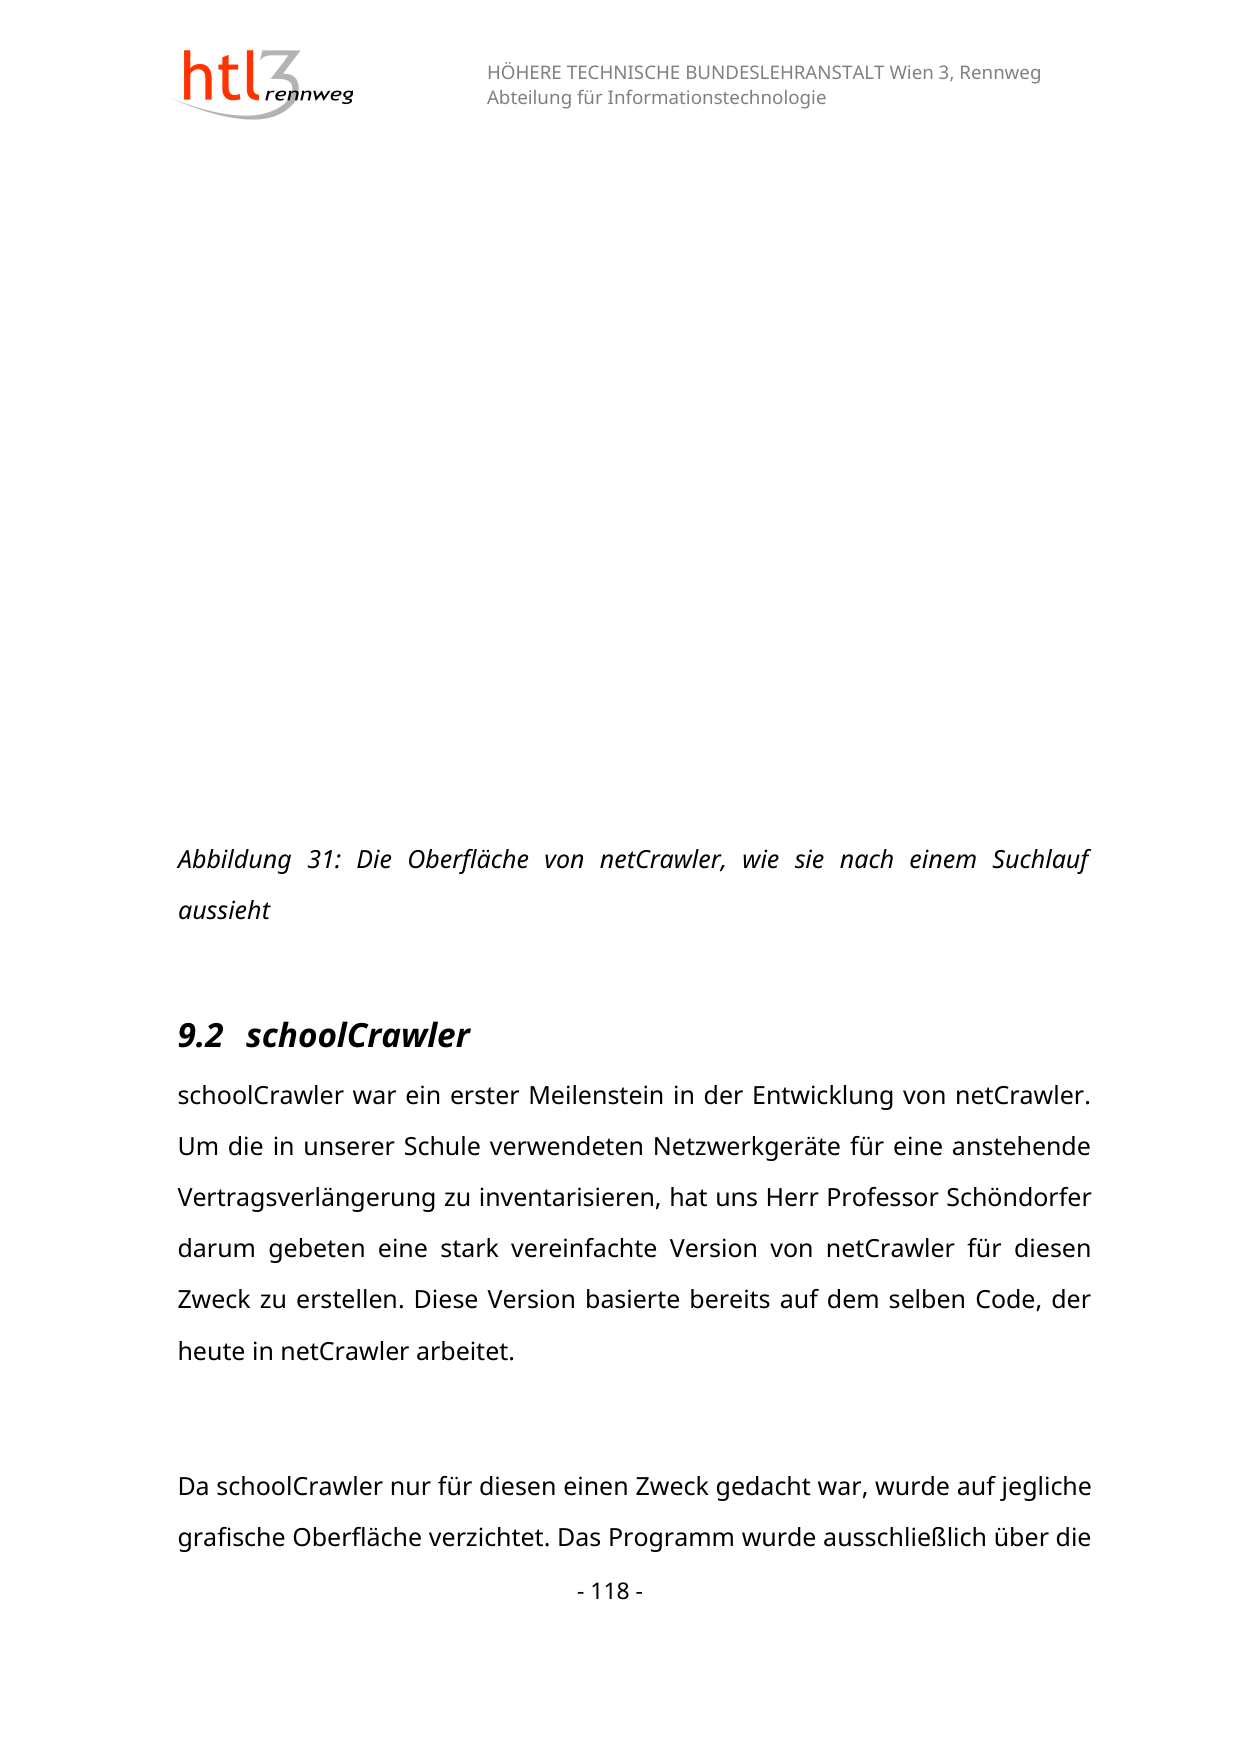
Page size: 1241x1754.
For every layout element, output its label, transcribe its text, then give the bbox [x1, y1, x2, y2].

text Da schoolCrawler nur für diesen einen Zweck gedacht war, wurde auf jegliche grafische Oberfläche verzichtet. Das Programm wurde ausschließlich über die [177, 1469, 1092, 1554]
picture [171, 50, 353, 120]
text schoolCrawler war ein erster Meilenstein in der Entwicklung von netCrawler. Um die in unserer Schule verwendeten Netzwerkgeräte für eine anstehende Vertragsverlängerung zu inventarisieren, hat uns Herr Professor Schöndorfer darum gebeten eine stark vereinfachte Version von netCrawler für diesen Zweck zu erstellen. Diese Version basierte bereits auf dem selben Code, der heute in netCrawler arbeitet. [177, 1078, 1092, 1367]
subtitle schoolCrawler [177, 1012, 1092, 1057]
text Abbildung 31: Die Oberfläche von netCrawler, wie sie nach einem Suchlauf aussieht [178, 178, 1092, 927]
